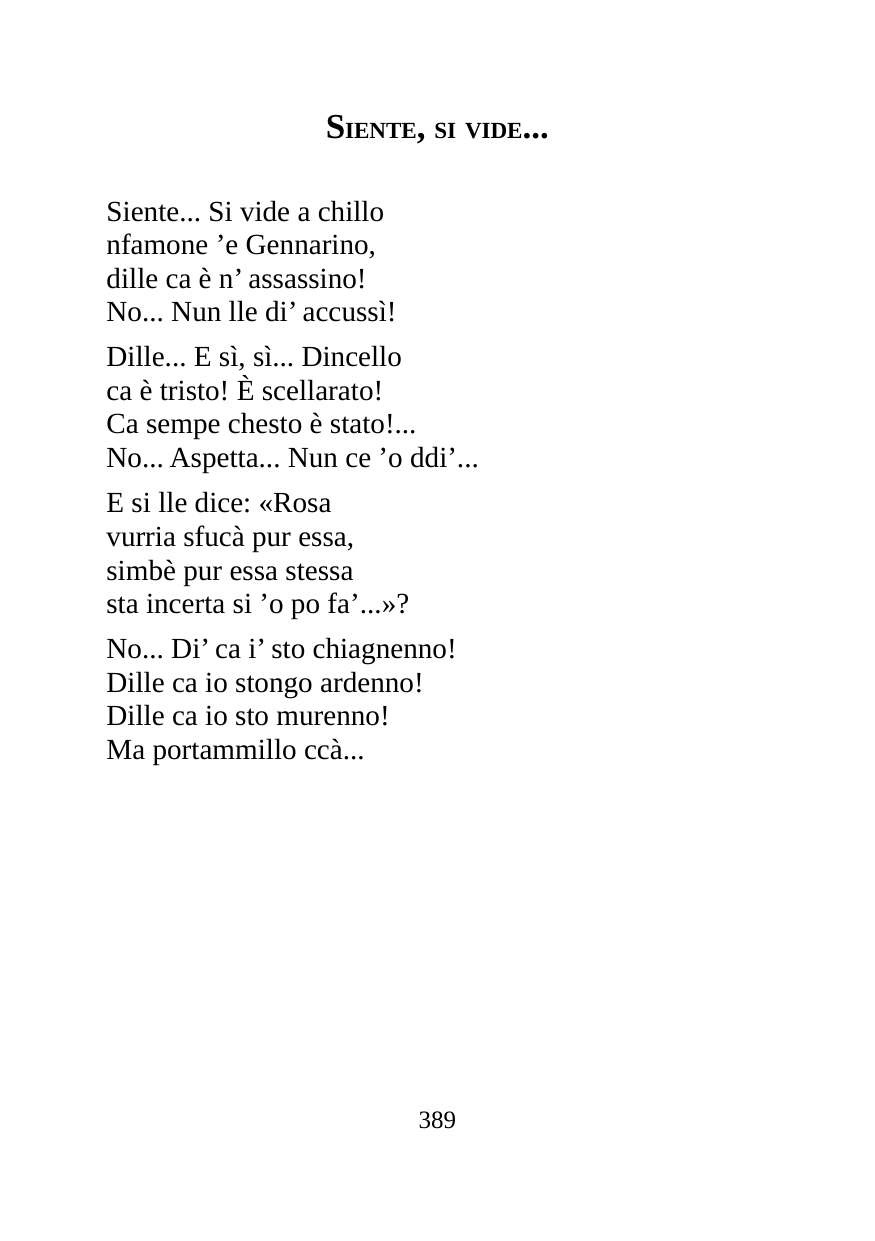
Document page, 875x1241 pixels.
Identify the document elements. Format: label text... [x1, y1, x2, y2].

subtitle Siente, si vide... [106, 106, 768, 146]
text Dille... E sì, sì... Dincello [106, 339, 768, 373]
text ca è tristo! È scellarato! [106, 373, 768, 407]
text dille ca è n’ assassino! [106, 261, 768, 294]
text Ma portammillo ccà... [106, 732, 768, 766]
text E si lle dice: «Rosa [106, 486, 768, 519]
text nfamone ’e Gennarino, [106, 227, 768, 261]
text No... Nun lle di’ accussì! [106, 294, 768, 328]
text vurria sfucà pur essa, [106, 519, 768, 553]
text simbè pur essa stessa [106, 553, 768, 586]
text No... Di’ ca i’ sto chiagnenno! [106, 631, 768, 665]
text No... Aspetta... Nun ce ’o ddi’... [106, 440, 768, 474]
text sta incerta si ’o po fa’...»? [106, 586, 768, 620]
text Dille ca io stongo ardenno! [106, 665, 768, 698]
text Ca sempe chesto è stato!... [106, 407, 768, 440]
text Siente... Si vide a chillo [106, 194, 768, 227]
text Dille ca io sto murenno! [106, 698, 768, 732]
